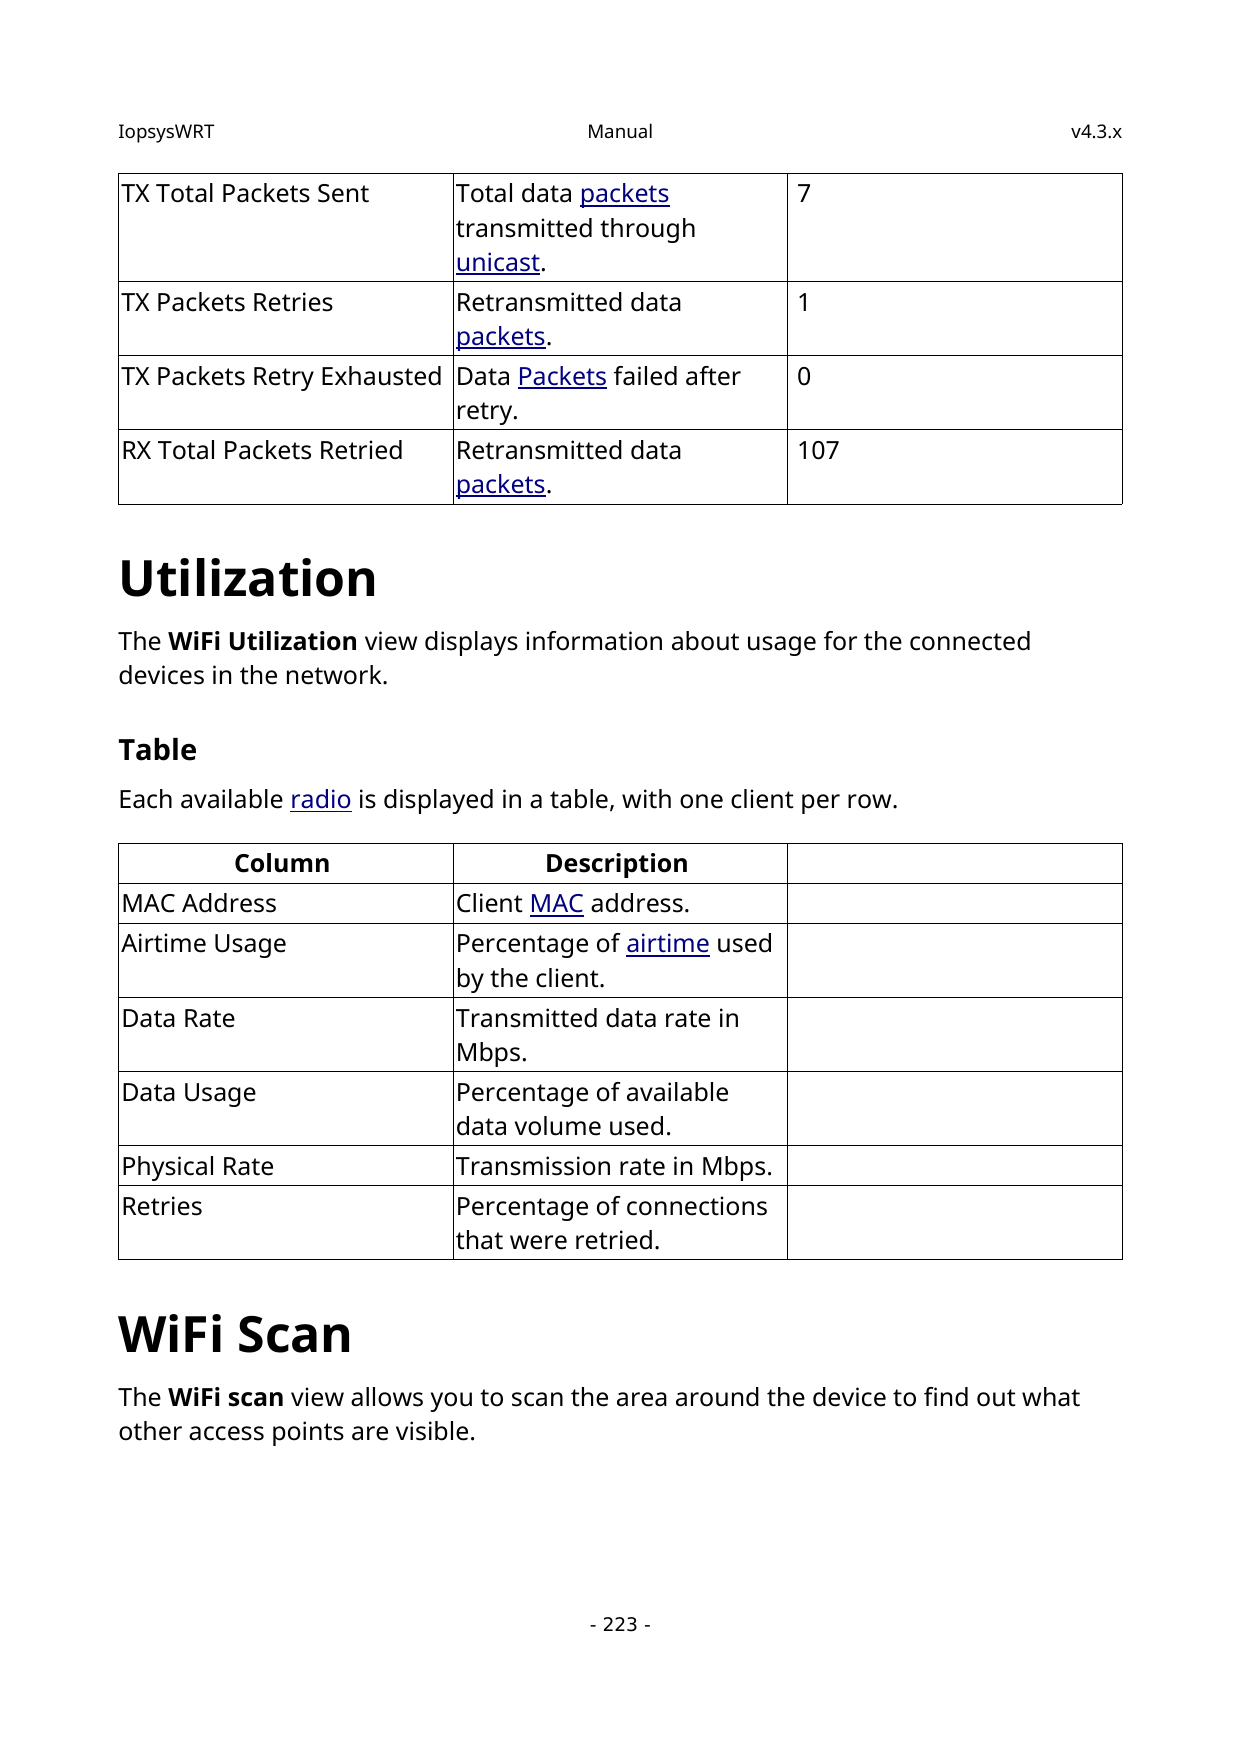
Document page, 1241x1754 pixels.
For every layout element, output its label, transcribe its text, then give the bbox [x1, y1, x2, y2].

table_cell Transmitted data rate in Mbps. [454, 998, 787, 1071]
text The WiFi Utilization view displays information about usage for the connected devices in the network. [118, 624, 1122, 692]
table_cell [788, 1072, 1122, 1145]
table_cell TX Total Packets Sent [119, 174, 453, 281]
text Each available radio is displayed in a table, with one client per row. [118, 782, 1122, 816]
table_header [788, 844, 1122, 883]
table_cell Percentage of airtime used by the client. [454, 924, 787, 997]
table_cell 1 [788, 282, 1122, 355]
table_cell [788, 1146, 1122, 1185]
table_header Description [454, 844, 787, 883]
table_cell Percentage of available data volume used. [454, 1072, 787, 1145]
table_cell [788, 1186, 1122, 1259]
text The WiFi scan view allows you to scan the area around the device to find out what other access points are visible. [118, 1380, 1122, 1448]
table_cell Total data packets transmitted through unicast. [454, 174, 787, 281]
subtitle Utilization [118, 543, 1122, 611]
table_cell Data Rate [119, 998, 453, 1071]
table_cell Retries [119, 1186, 453, 1259]
table_cell MAC Address [119, 884, 453, 923]
table_cell Retransmitted data packets. [454, 430, 787, 503]
table_cell RX Total Packets Retried [119, 430, 453, 503]
table_cell Retransmitted data packets. [454, 282, 787, 355]
table_cell 107 [788, 430, 1122, 503]
table_cell Percentage of connections that were retried. [454, 1186, 787, 1259]
table_header Column [119, 844, 453, 883]
table_cell Data Packets failed after retry. [454, 356, 787, 429]
table_cell 0 [788, 356, 1122, 429]
table_cell Data Usage [119, 1072, 453, 1145]
table_cell [788, 924, 1122, 997]
subtitle WiFi Scan [118, 1299, 1122, 1367]
subtitle Table [118, 729, 1122, 769]
table_cell Physical Rate [119, 1146, 453, 1185]
table_cell Client MAC address. [454, 884, 787, 923]
table_cell [788, 884, 1122, 923]
table_cell Transmission rate in Mbps. [454, 1146, 787, 1185]
table_cell TX Packets Retries [119, 282, 453, 355]
table_cell Airtime Usage [119, 924, 453, 997]
table_cell [788, 998, 1122, 1071]
table_cell 7 [788, 174, 1122, 281]
table_cell TX Packets Retry Exhausted [119, 356, 453, 429]
